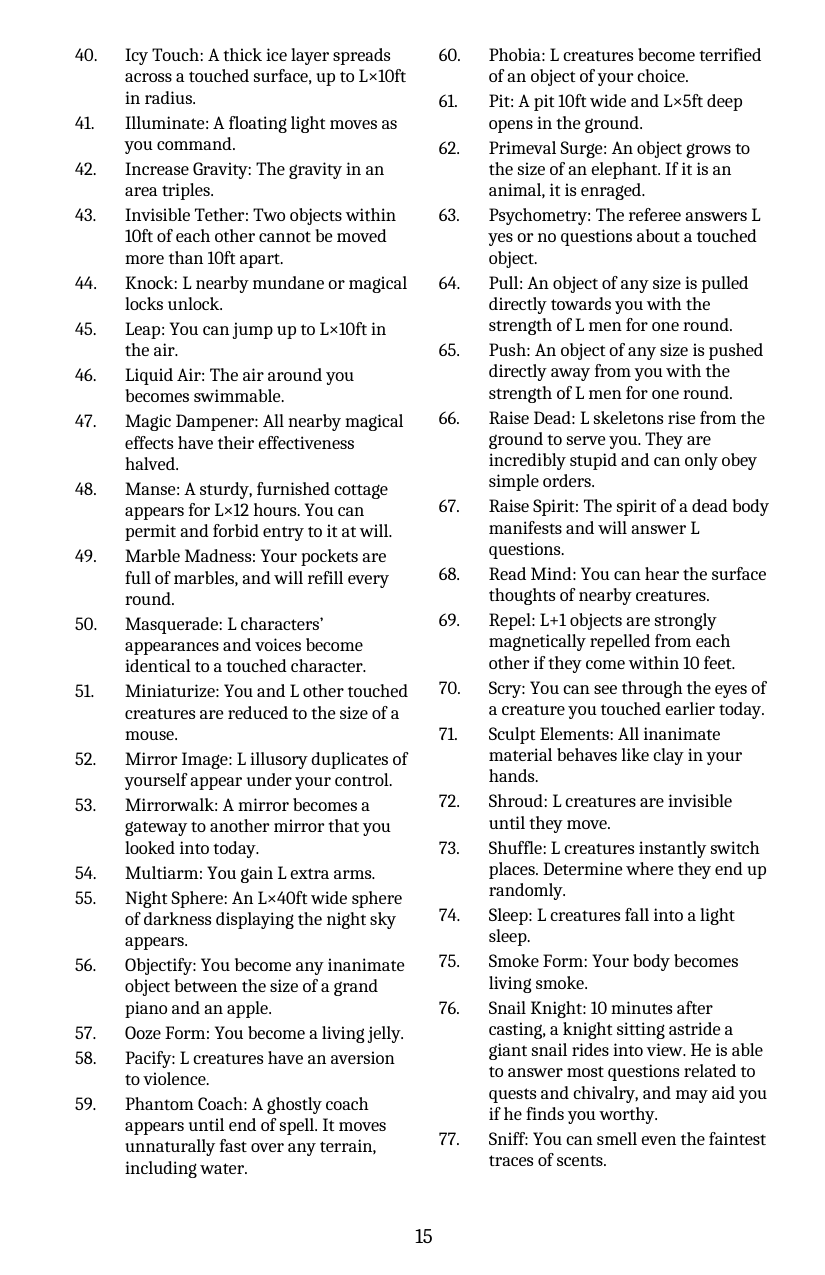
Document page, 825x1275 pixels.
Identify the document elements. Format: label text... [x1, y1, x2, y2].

list Read Mind: You can hear the surface thoughts of nearby creatures. [439, 564, 772, 606]
list Manse: A sturdy, furnished cottage appears for L×12 hours. You can permit and forbid entry to it at will. [75, 479, 409, 542]
list Marble Madness: Your pockets are full of marbles, and will refill every round. [75, 546, 409, 610]
list Pacify: L creatures have an aversion to violence. [75, 1047, 409, 1090]
list Raise Spirit: The spirit of a dead body manifests and will answer L questions. [439, 496, 772, 560]
list Sleep: L creatures fall into a light sleep. [439, 905, 772, 947]
list Invisible Tether: Two objects within 10ft of each other cannot be moved more than 10ft apart. [75, 205, 409, 269]
list Mirrorwalk: A mirror becomes a gateway to another mirror that you looked into today. [75, 795, 409, 859]
list Shroud: L creatures are invisible until they move. [439, 791, 772, 834]
list Phantom Coach: A ghostly coach appears until end of spell. It moves unnaturally fast over any terrain, including water. [75, 1094, 409, 1179]
list Miniaturize: You and L other touched creatures are reduced to the size of a mouse. [75, 681, 409, 745]
list Scry: You can see through the eyes of a creature you touched earlier today. [439, 677, 772, 720]
list Smoke Form: Your body becomes living smoke. [439, 951, 772, 994]
list Multiarm: You gain L extra arms. [75, 862, 409, 884]
list Ooze Form: You become a living jelly. [75, 1022, 409, 1044]
list Masquerade: L characters’ appearances and voices become identical to a touched character. [75, 614, 409, 677]
list Illuminate: A floating light moves as you command. [75, 112, 409, 155]
list Push: An object of any size is pushed directly away from you with the strength of L men for one round. [439, 340, 772, 404]
list Liquid Air: The air around you becomes swimmable. [75, 365, 409, 407]
list Increase Gravity: The gravity in an area triples. [75, 159, 409, 201]
list Sniff: You can smell even the faintest traces of scents. [439, 1129, 772, 1171]
list Repel: L+1 objects are strongly magnetically repelled from each other if they come within 10 feet. [439, 610, 772, 674]
list Snail Knight: 10 minutes after casting, a knight sitting astride a giant snail rides into view. He is able to answer most questions related to quests and chivalry, and may aid you if he finds you worthy. [439, 997, 772, 1125]
list Psychometry: The referee answers L yes or no questions about a touched object. [439, 205, 772, 269]
list Mirror Image: L illusory duplicates of yourself appear under your control. [75, 749, 409, 791]
list Pull: An object of any size is pulled directly towards you with the strength of L men for one round. [439, 272, 772, 336]
list Raise Dead: L skeletons rise from the ground to serve you. They are incredibly stupid and can only obey simple orders. [439, 407, 772, 492]
list Pit: A pit 10ft wide and L×5ft deep opens in the ground. [439, 91, 772, 134]
list Sculpt Elements: All inanimate material behaves like clay in your hands. [439, 724, 772, 787]
list Knock: L nearby mundane or magical locks unlock. [75, 272, 409, 315]
list Magic Dampener: All nearby magical effects have their effectiveness halved. [75, 411, 409, 475]
list Phobia: L creatures become terrified of an object of your choice. [439, 45, 772, 87]
list Leap: You can jump up to L×10ft in the air. [75, 319, 409, 361]
list Objectify: You become any inanimate object between the size of a grand piano and an apple. [75, 955, 409, 1019]
list Night Sphere: An L×40ft wide sphere of darkness displaying the night sky appears. [75, 887, 409, 951]
list Icy Touch: A thick ice layer spreads across a touched surface, up to L×10ft in radius. [75, 45, 409, 109]
list Primeval Surge: An object grows to the size of an elephant. If it is an animal, it is enraged. [439, 137, 772, 201]
list Shuffle: L creatures instantly switch places. Determine where they end up randomly. [439, 837, 772, 901]
